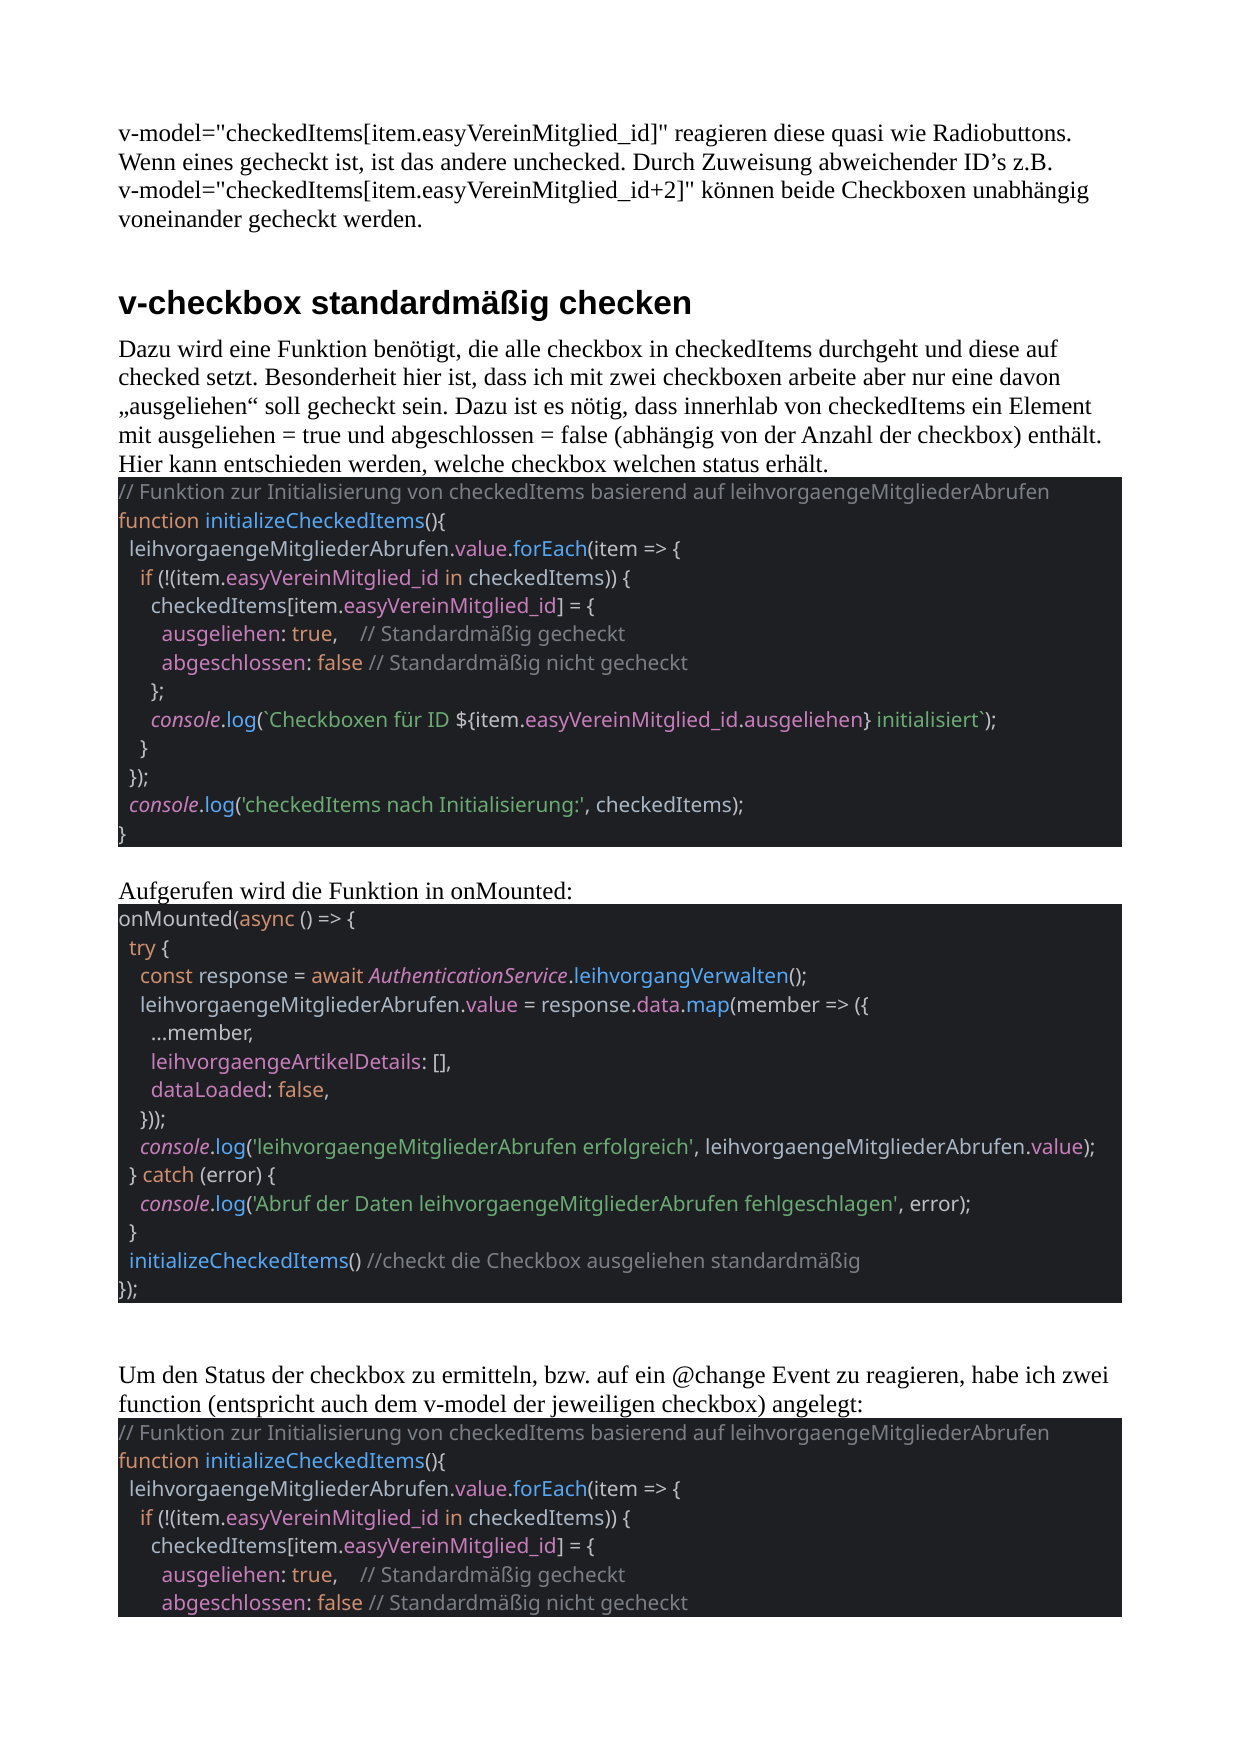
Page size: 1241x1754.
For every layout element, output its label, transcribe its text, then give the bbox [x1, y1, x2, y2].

text v-model="checkedItems[item.easyVereinMitglied_id]" reagieren diese quasi wie Radiobuttons. Wenn eines gecheckt ist, ist das andere unchecked. Durch Zuweisung abweichender ID’s z.B. [118, 118, 1122, 176]
text Aufgerufen wird die Funktion in onMounted: [118, 876, 1122, 904]
text v-model="checkedItems[item.easyVereinMitglied_id+2]" können beide Checkboxen unabhängig voneinander gecheckt werden. [118, 176, 1122, 233]
text // Funktion zur Initialisierung von checkedItems basierend auf leihvorgaengeMitgliederAbrufen function initializeCheckedItems(){ leihvorgaengeMitgliederAbrufen.value.forEach(item => { if (!(item.easyVereinMitglied_id in checkedItems)) { checkedItems[item.easyVereinMitglied_id] = { ausgeliehen: true, // Standardmäßig gecheckt abgeschlossen: false // Standardmäßig nicht gecheckt }; console.log(`Checkboxen für ID ${item.easyVereinMitglied_id.ausgeliehen} initialisiert`); } }); console.log('checkedItems nach Initialisierung:', checkedItems); } [118, 477, 1122, 847]
text Um den Status der checkbox zu ermitteln, bzw. auf ein @change Event zu reagieren, habe ich zwei function (entspricht auch dem v-model der jeweiligen checkbox) angelegt: [118, 1360, 1122, 1418]
text onMounted(async () => { try { const response = await AuthenticationService.leihvorgangVerwalten(); leihvorgaengeMitgliederAbrufen.value = response.data.map(member => ({ ...member, leihvorgaengeArtikelDetails: [], dataLoaded: false, })); console.log('leihvorgaengeMitgliederAbrufen erfolgreich', leihvorgaengeMitgliederAbrufen.value); } catch (error) { console.log('Abruf der Daten leihvorgaengeMitgliederAbrufen fehlgeschlagen', error); } initializeCheckedItems() //checkt die Checkbox ausgeliehen standardmäßig }); [118, 904, 1122, 1303]
text // Funktion zur Initialisierung von checkedItems basierend auf leihvorgaengeMitgliederAbrufen function initializeCheckedItems(){ leihvorgaengeMitgliederAbrufen.value.forEach(item => { if (!(item.easyVereinMitglied_id in checkedItems)) { checkedItems[item.easyVereinMitglied_id] = { ausgeliehen: true, // Standardmäßig gecheckt abgeschlossen: false // Standardmäßig nicht gecheckt [118, 1418, 1122, 1617]
subtitle v-checkbox standardmäßig checken [118, 283, 1122, 321]
text Dazu wird eine Funktion benötigt, die alle checkbox in checkedItems durchgeht und diese auf checked setzt. Besonderheit hier ist, dass ich mit zwei checkboxen arbeite aber nur eine davon „ausgeliehen“ soll gecheckt sein. Dazu ist es nötig, dass innerhlab von checkedItems ein Element mit ausgeliehen = true und abgeschlossen = false (abhängig von der Anzahl der checkbox) enthält. Hier kann entschieden werden, welche checkbox welchen status erhält. [118, 334, 1122, 477]
